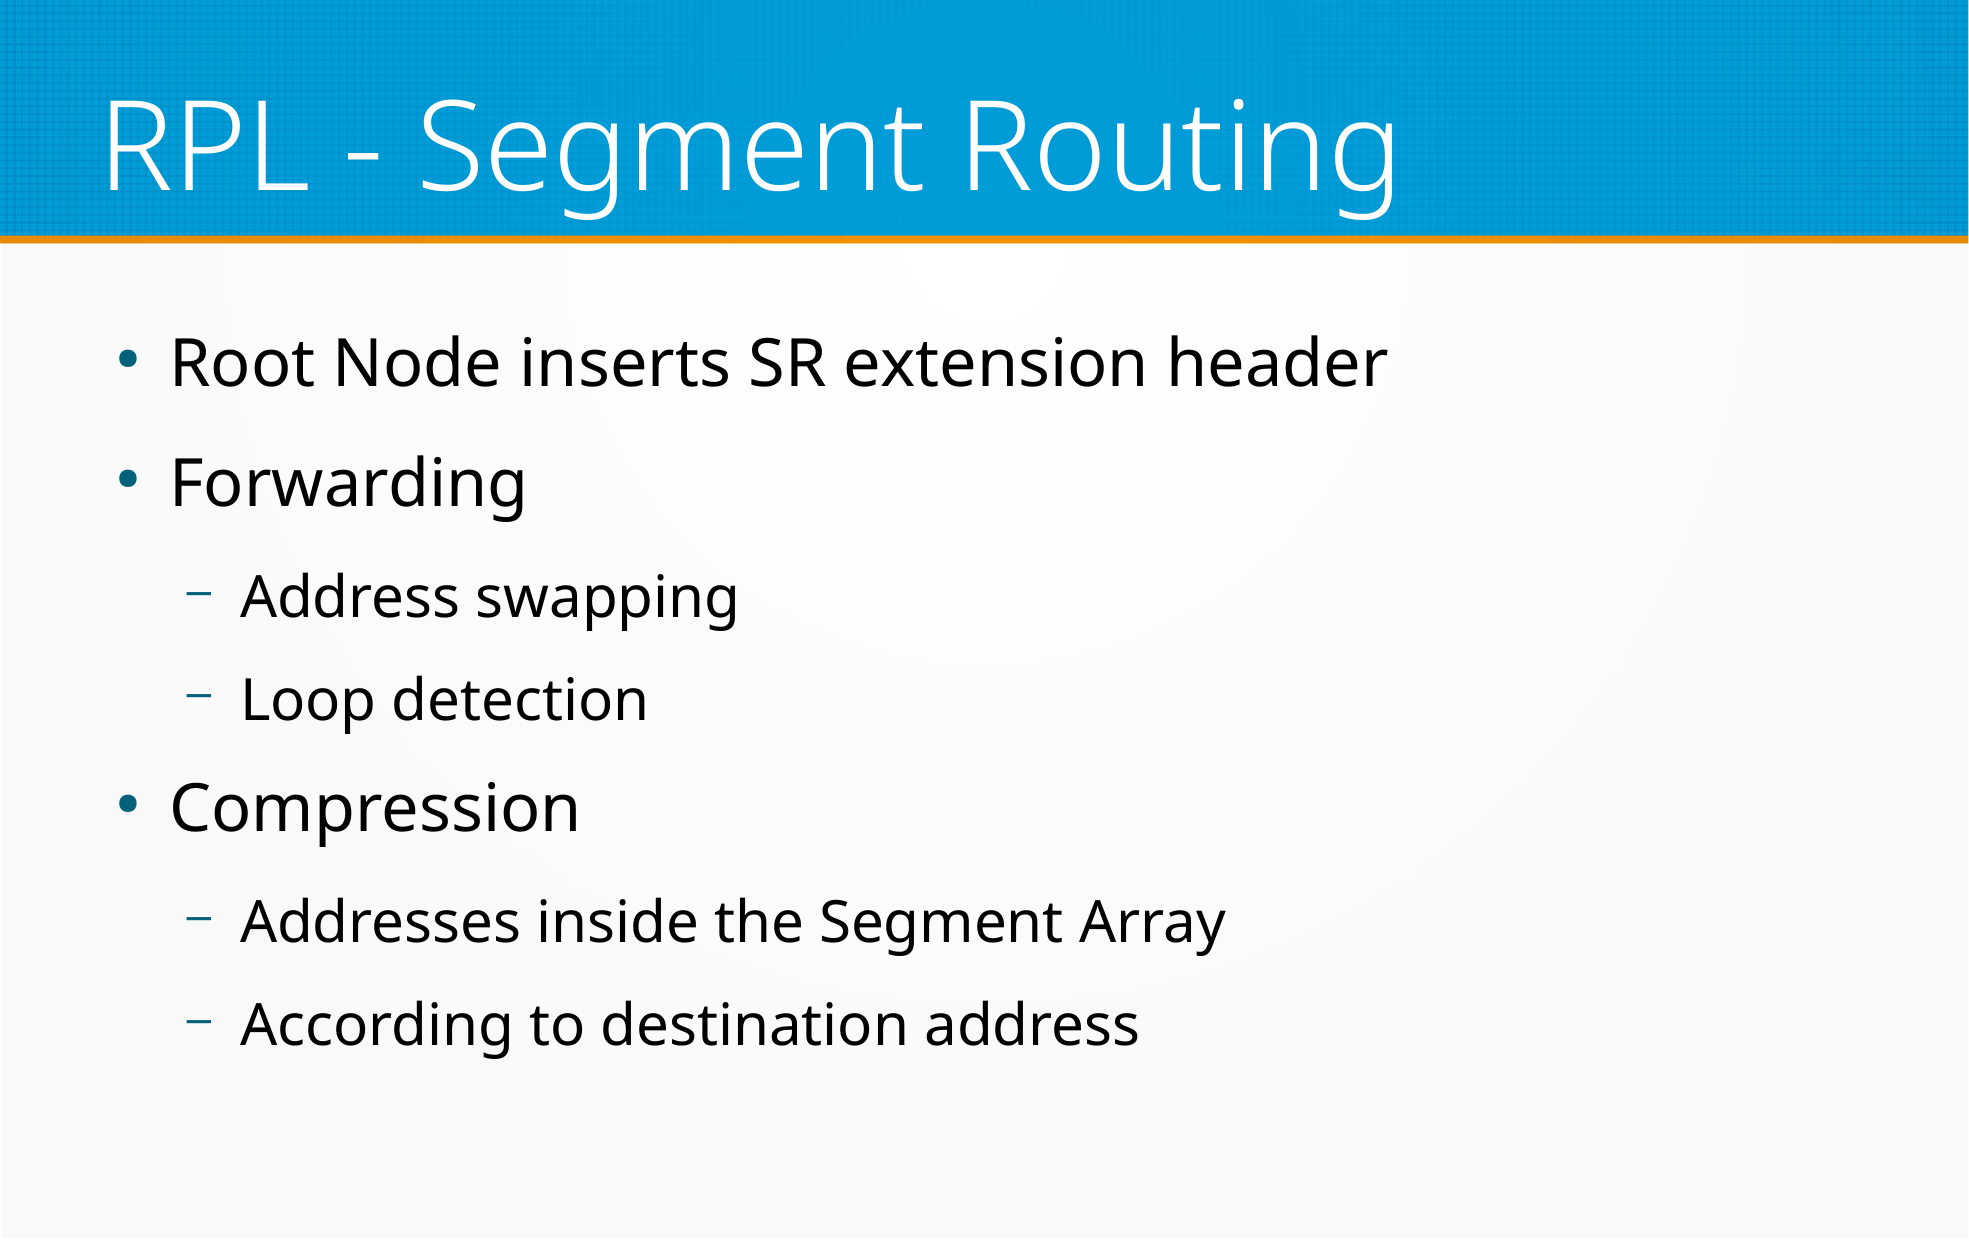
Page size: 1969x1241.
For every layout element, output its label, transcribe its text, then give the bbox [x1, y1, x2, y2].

picture [0, 236, 1969, 1241]
title RPL - Segment Routing [98, 19, 1870, 227]
list Root Node inserts SR extension header Forwarding Address swapping Loop detection Compression Addresses inside the Segment Array According to destination address [98, 315, 1861, 1081]
